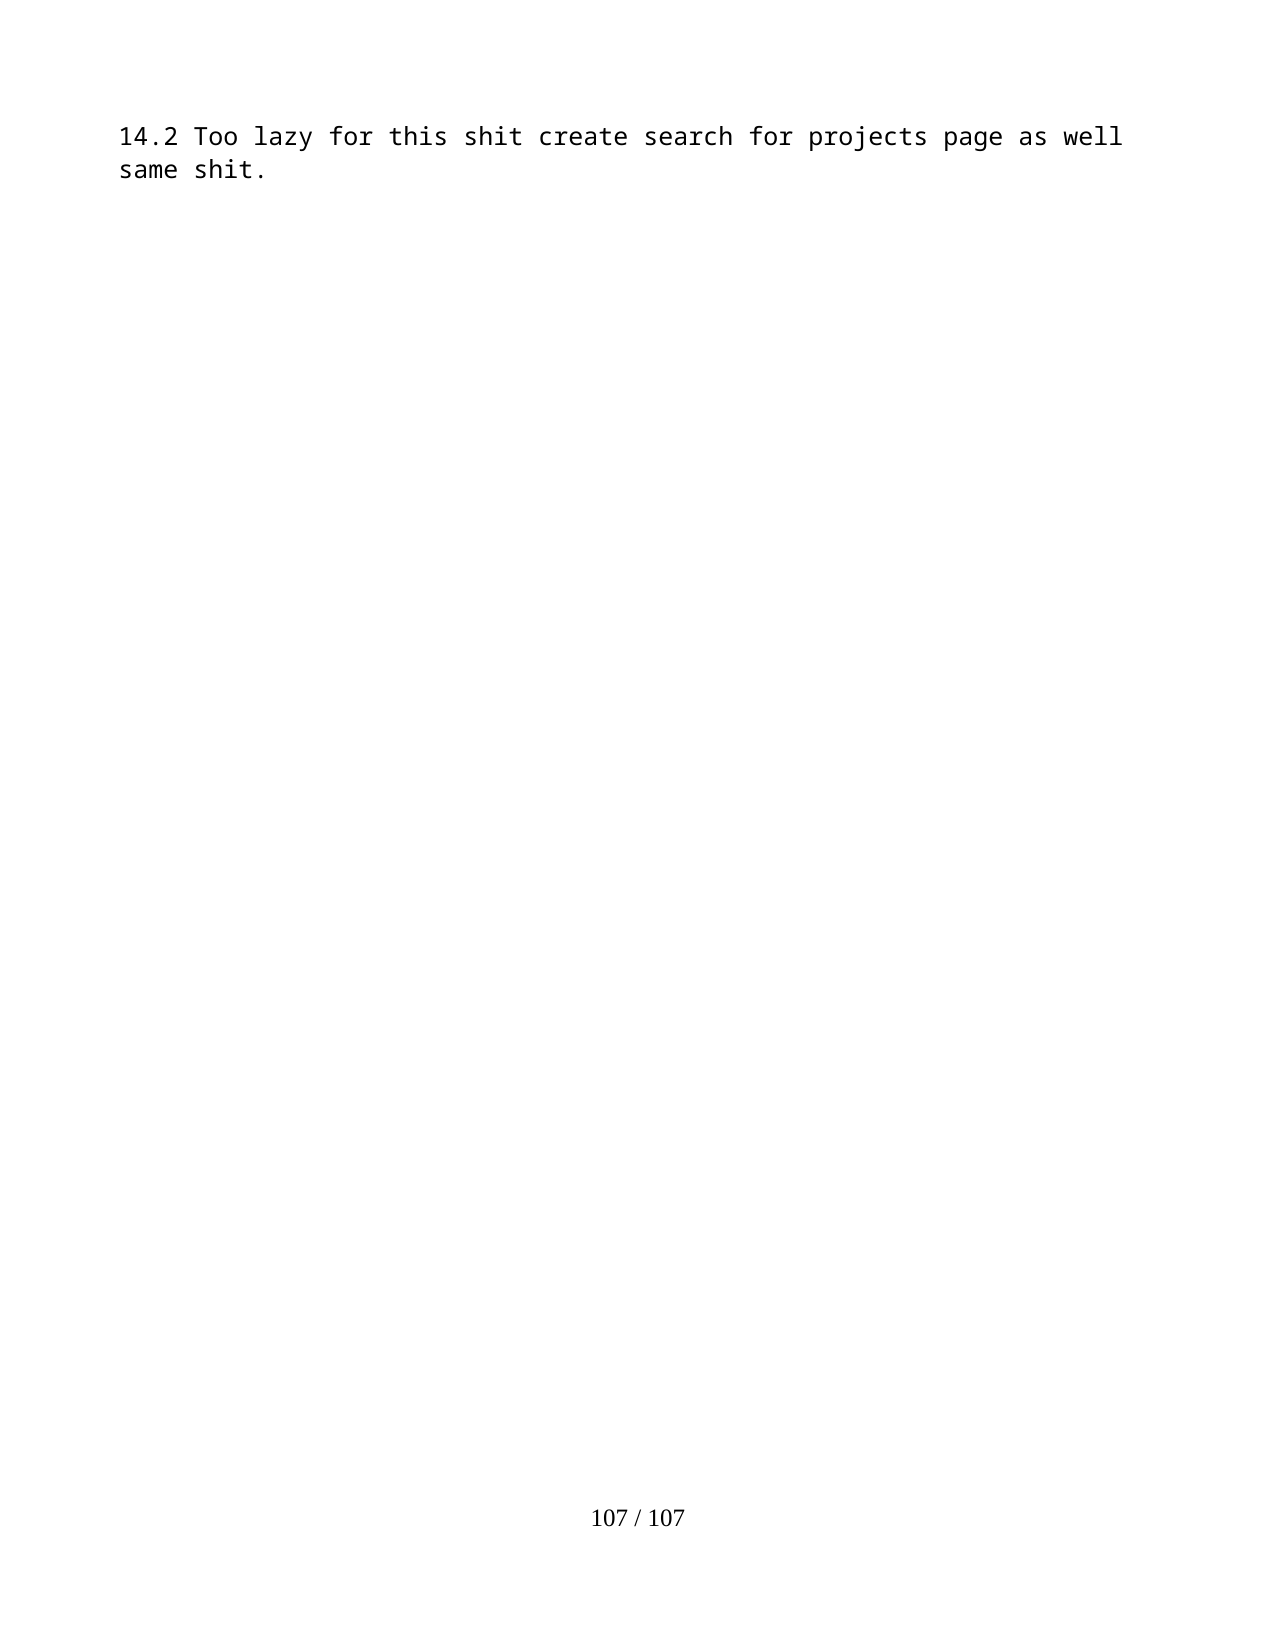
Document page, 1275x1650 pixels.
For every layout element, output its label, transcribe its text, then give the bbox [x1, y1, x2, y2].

text 14.2 Too lazy for this shit create search for projects page as well same shit. [118, 118, 1157, 186]
